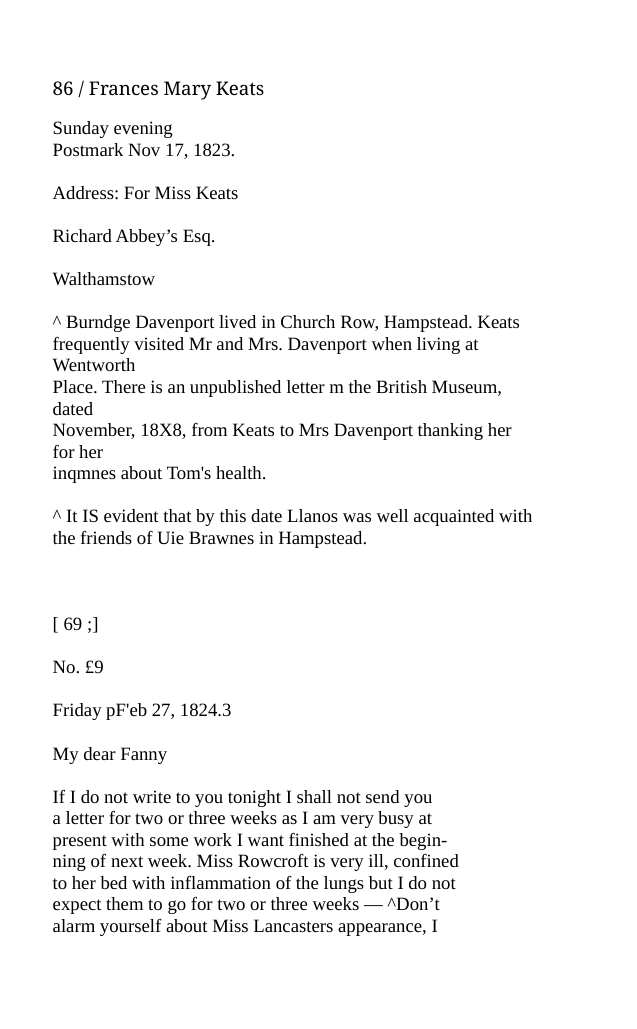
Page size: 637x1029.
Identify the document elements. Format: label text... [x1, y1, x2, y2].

text Sunday evening [52, 117, 538, 139]
text ning of next week. Miss Rowcroft is very ill, confined [52, 850, 538, 872]
text alarm yourself about Miss Lancasters appearance, I [52, 915, 538, 936]
text Walthamstow [52, 268, 538, 289]
text expect them to go for two or three weeks — ^Don’t [52, 893, 538, 915]
text Postmark Nov 17, 1823. [52, 139, 538, 160]
text the friends of Uie Brawnes in Hampstead. [52, 527, 538, 548]
text Friday pF'eb 27, 1824.3 [52, 699, 538, 721]
text inqmnes about Tom's health. [52, 462, 538, 484]
text a letter for two or three weeks as I am very busy at [52, 807, 538, 829]
text Richard Abbey’s Esq. [52, 225, 538, 246]
text present with some work I want finished at the begin- [52, 829, 538, 850]
text to her bed with inflammation of the lungs but I do not [52, 872, 538, 893]
text My dear Fanny [52, 742, 538, 764]
text If I do not write to you tonight I shall not send you [52, 786, 538, 807]
text Address: For Miss Keats [52, 182, 538, 203]
text No. £9 [52, 656, 538, 678]
text ^ It IS evident that by this date Llanos was well acquainted with [52, 505, 538, 527]
text [ 69 ;] [52, 613, 538, 634]
text Place. There is an unpublished letter m the British Museum, dated [52, 376, 538, 419]
text November, 18X8, from Keats to Mrs Davenport thanking her for her [52, 419, 538, 462]
text ^ Burndge Davenport lived in Church Row, Hampstead. Keats [52, 311, 538, 333]
text frequently visited Mr and Mrs. Davenport when living at Wentworth [52, 333, 538, 376]
